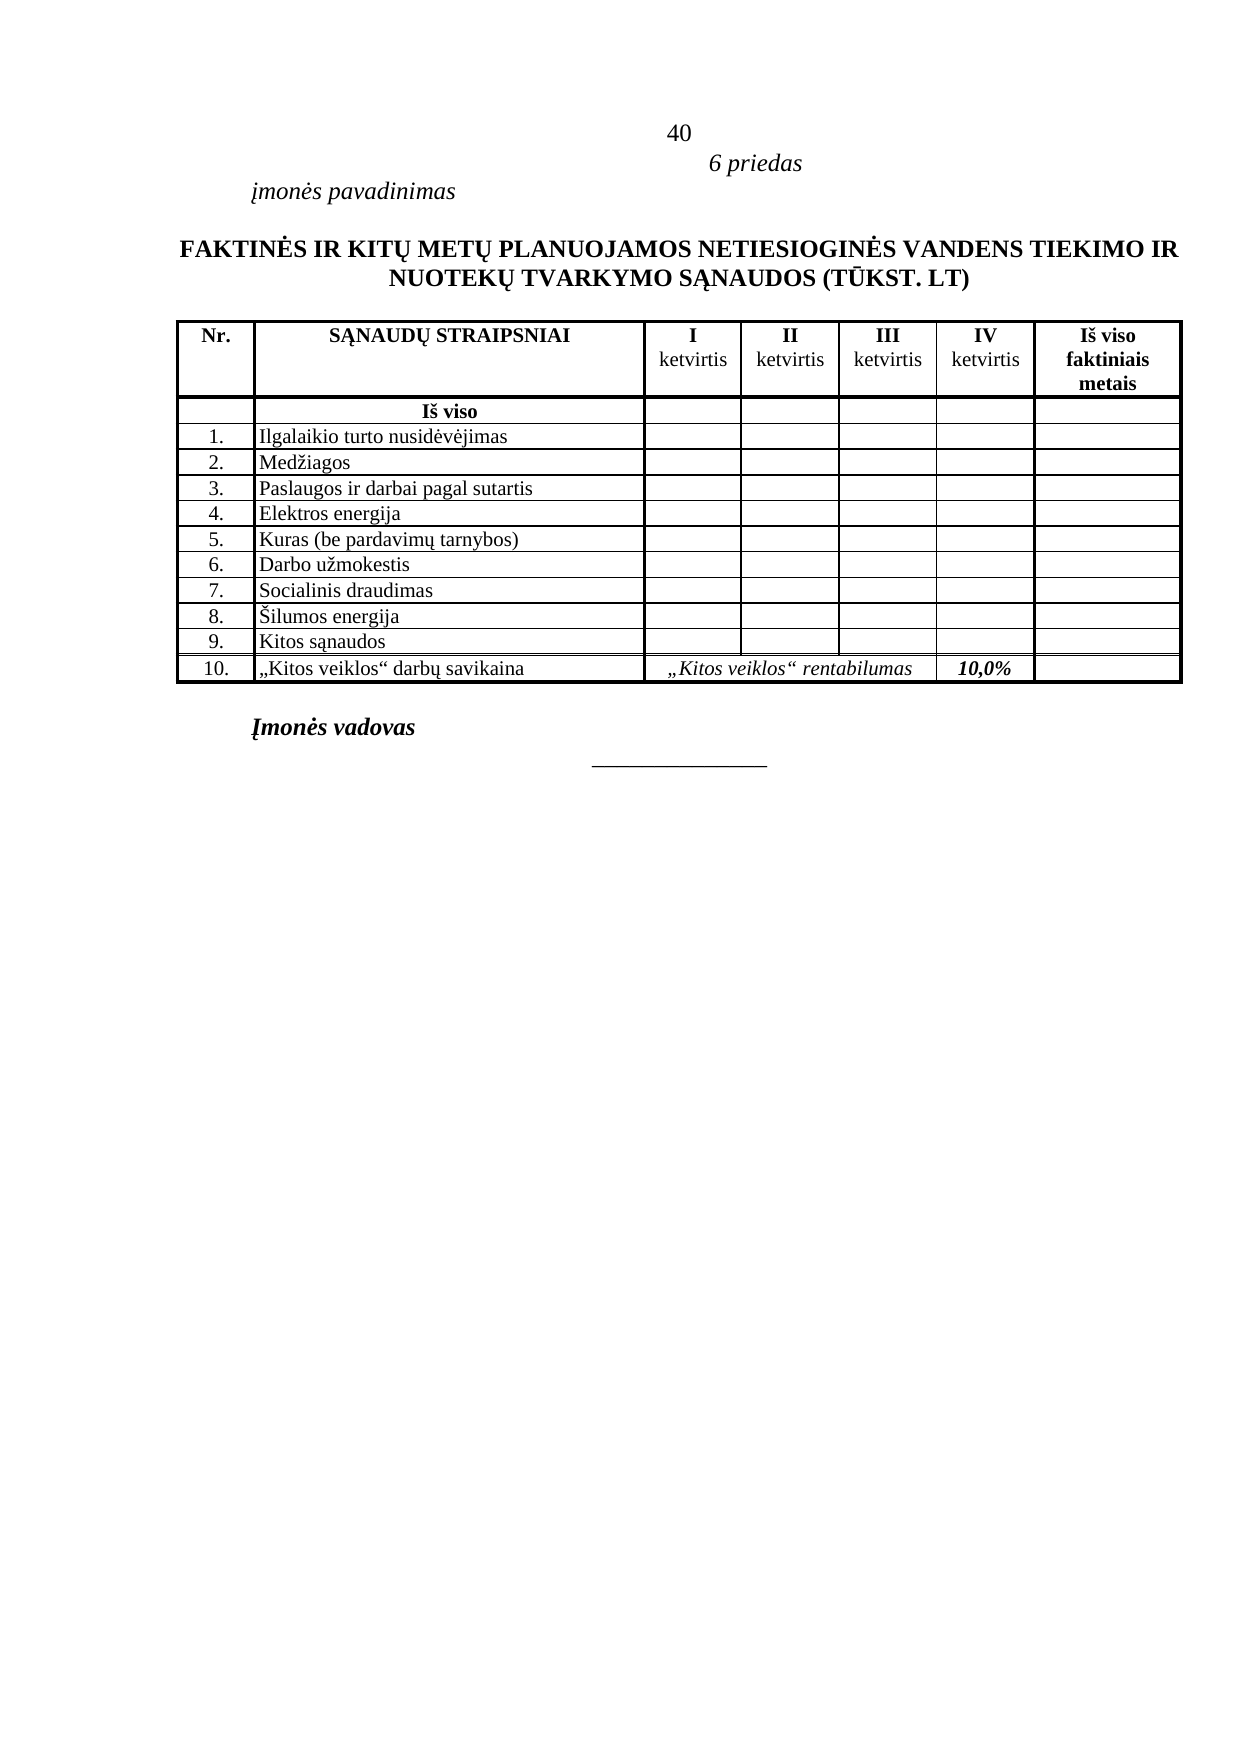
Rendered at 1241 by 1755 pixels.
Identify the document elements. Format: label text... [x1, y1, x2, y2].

table_cell [937, 629, 941, 653]
table_cell [932, 424, 936, 448]
table_cell [937, 476, 941, 499]
table_header III ketvirtis [840, 323, 936, 395]
table_cell [932, 578, 936, 602]
text 6 priedas [177, 148, 1181, 176]
table_cell [937, 424, 941, 448]
table_header II ketvirtis [742, 323, 838, 395]
table_cell [937, 552, 941, 576]
text įmonės pavadinimas [177, 176, 1181, 205]
table_header IV ketvirtis [937, 323, 1033, 395]
table_cell [932, 604, 936, 628]
table_header I ketvirtis [646, 323, 740, 395]
table_cell [932, 629, 936, 653]
table_header SĄNAUDŲ STRAIPSNIAI [256, 323, 643, 395]
table_cell [932, 501, 936, 525]
table_cell [932, 552, 936, 576]
table_cell [932, 527, 936, 551]
table_cell [937, 450, 941, 474]
table_cell [932, 476, 936, 499]
table_cell [937, 501, 941, 525]
table_cell [937, 578, 941, 602]
text Įmonės vadovas [177, 712, 1181, 741]
table_cell [937, 527, 941, 551]
text ______________ [177, 741, 1181, 770]
table_cell [932, 450, 936, 474]
table_header Nr. [179, 323, 253, 395]
table_cell [937, 399, 941, 423]
table_cell [937, 604, 941, 628]
text FAKTINĖS IR KITŲ METŲ PLANUOJAMOS NETIESIOGINĖS VANDENS TIEKIMO IR NUOTEKŲ TVARKYMO SĄNAUDOS (TŪKST. LT) [177, 234, 1181, 291]
table_cell [932, 399, 936, 423]
